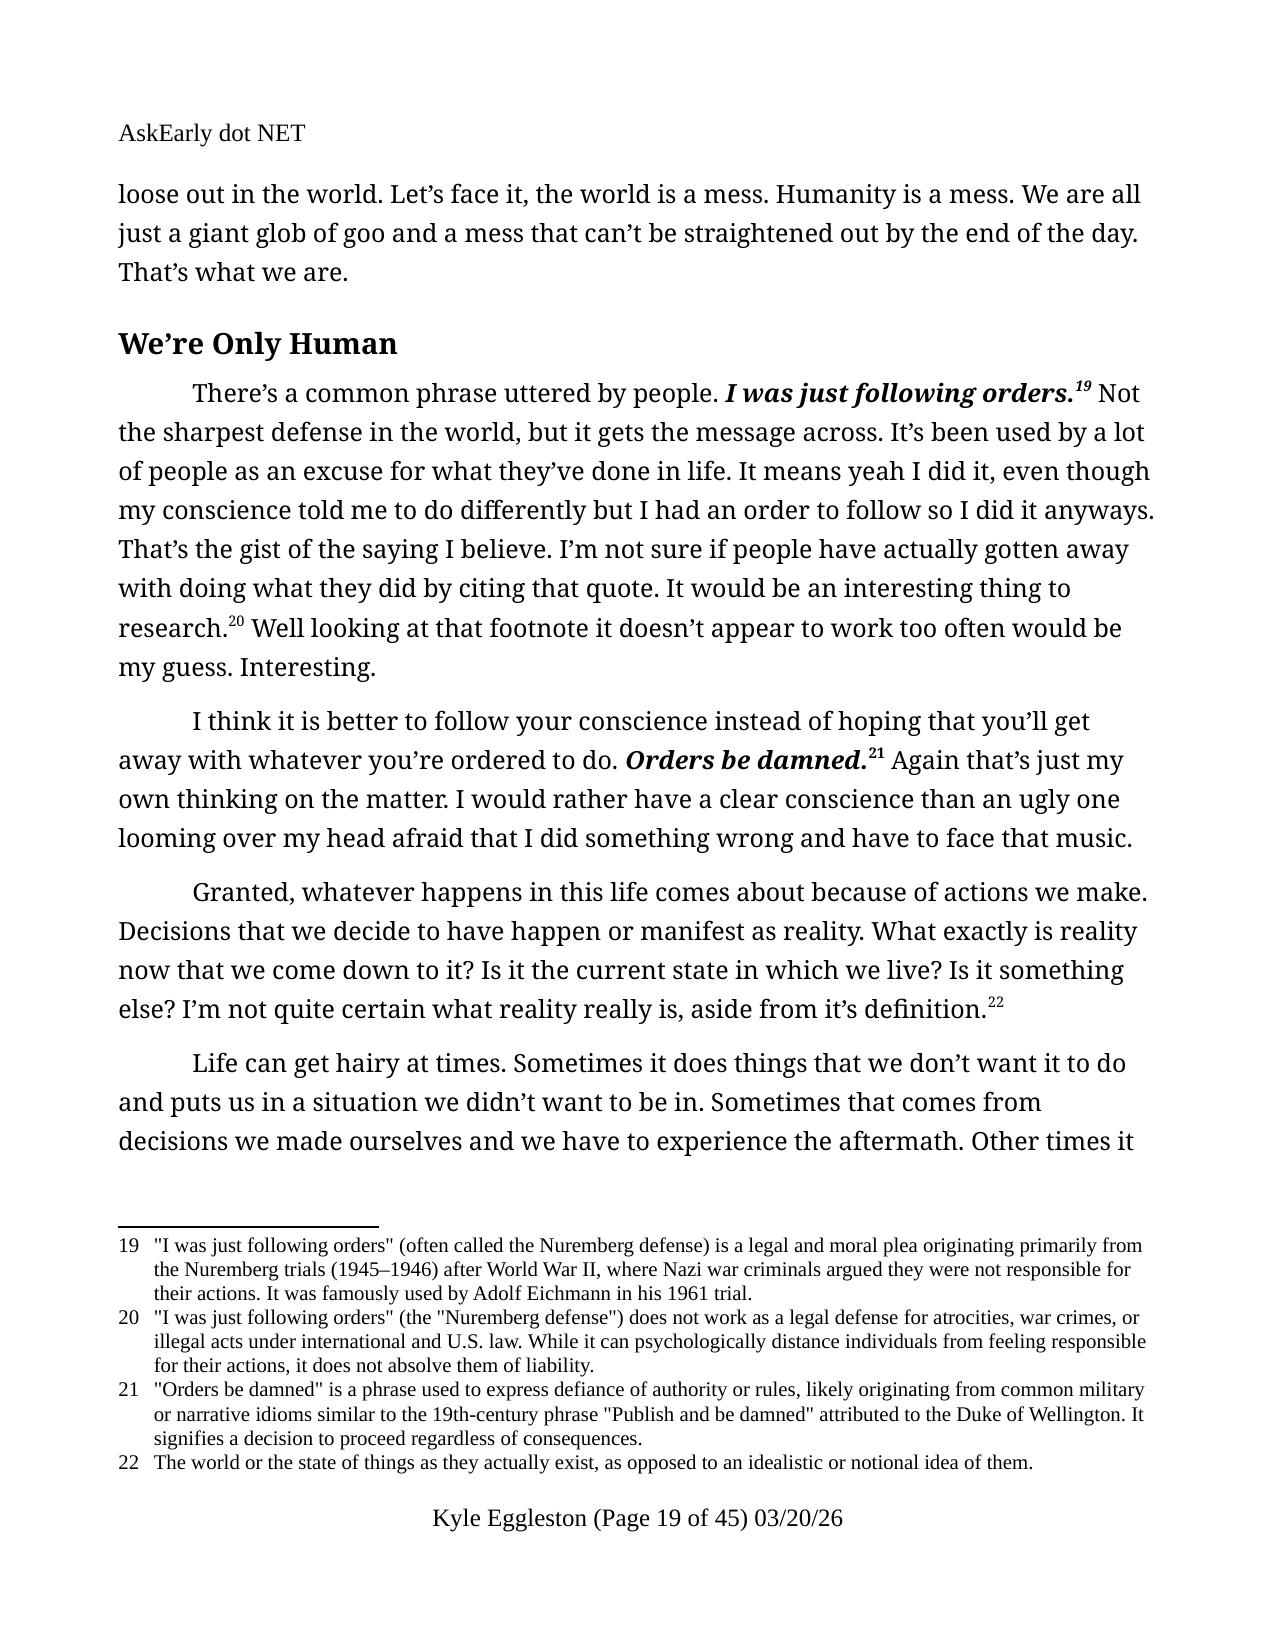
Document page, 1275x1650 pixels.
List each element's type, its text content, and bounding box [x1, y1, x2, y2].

text Granted, whatever happens in this life comes about because of actions we make. Decisions that we decide to have happen or manifest as reality. What exactly is reality now that we come down to it? Is it the current state in which we live? Is it something else? I’m not quite certain what reality really is, aside from it’s definition. [118, 874, 1157, 1026]
text "I was just following orders" (often called the Nuremberg defense) is a legal and moral plea originating primarily from the Nuremberg trials (1945–1946) after World War II, where Nazi war criminals argued they were not responsible for their actions. It was famously used by Adolf Eichmann in his 1961 trial. [118, 1233, 1157, 1305]
text The world or the state of things as they actually exist, as opposed to an idealistic or notional idea of them. [118, 1449, 1157, 1474]
text loose out in the world. Let’s face it, the world is a mess. Humanity is a mess. We are all just a giant glob of goo and a mess that can’t be straightened out by the end of the day. That’s what we are. [118, 176, 1157, 289]
text I think it is better to follow your conscience instead of hoping that you’ll get away with whatever you’re ordered to do. Orders be damned. Again that’s just my own thinking on the matter. I would rather have a clear conscience than an ugly one looming over my head afraid that I did something wrong and have to face that music. [118, 703, 1157, 855]
text Life can get hairy at times. Sometimes it does things that we don’t want it to do and puts us in a situation we didn’t want to be in. Sometimes that comes from decisions we made ourselves and we have to experience the aftermath. Other times it [118, 1046, 1157, 1158]
text "Orders be damned" is a phrase used to express defiance of authority or rules, likely originating from common military or narrative idioms similar to the 19th-century phrase "Publish and be damned" attributed to the Duke of Wellington. It signifies a decision to proceed regardless of consequences. [118, 1377, 1157, 1449]
text "I was just following orders" (the "Nuremberg defense") does not work as a legal defense for atrocities, war crimes, or illegal acts under international and U.S. law. While it can psychologically distance individuals from feeling responsible for their actions, it does not absolve them of liability. [118, 1305, 1157, 1377]
subtitle We’re Only Human [118, 323, 1157, 363]
text There’s a common phrase uttered by people. I was just following orders. Not the sharpest defense in the world, but it gets the message across. It’s been used by a lot of people as an excuse for what they’ve done in life. It means yeah I did it, even though my conscience told me to do differently but I had an order to follow so I did it anyways. That’s the gist of the saying I believe. I’m not sure if people have actually gotten away with doing what they did by citing that quote. It would be an interesting thing to research. Well looking at that footnote it doesn’t appear to work too often would be my guess. Interesting. [118, 375, 1157, 683]
